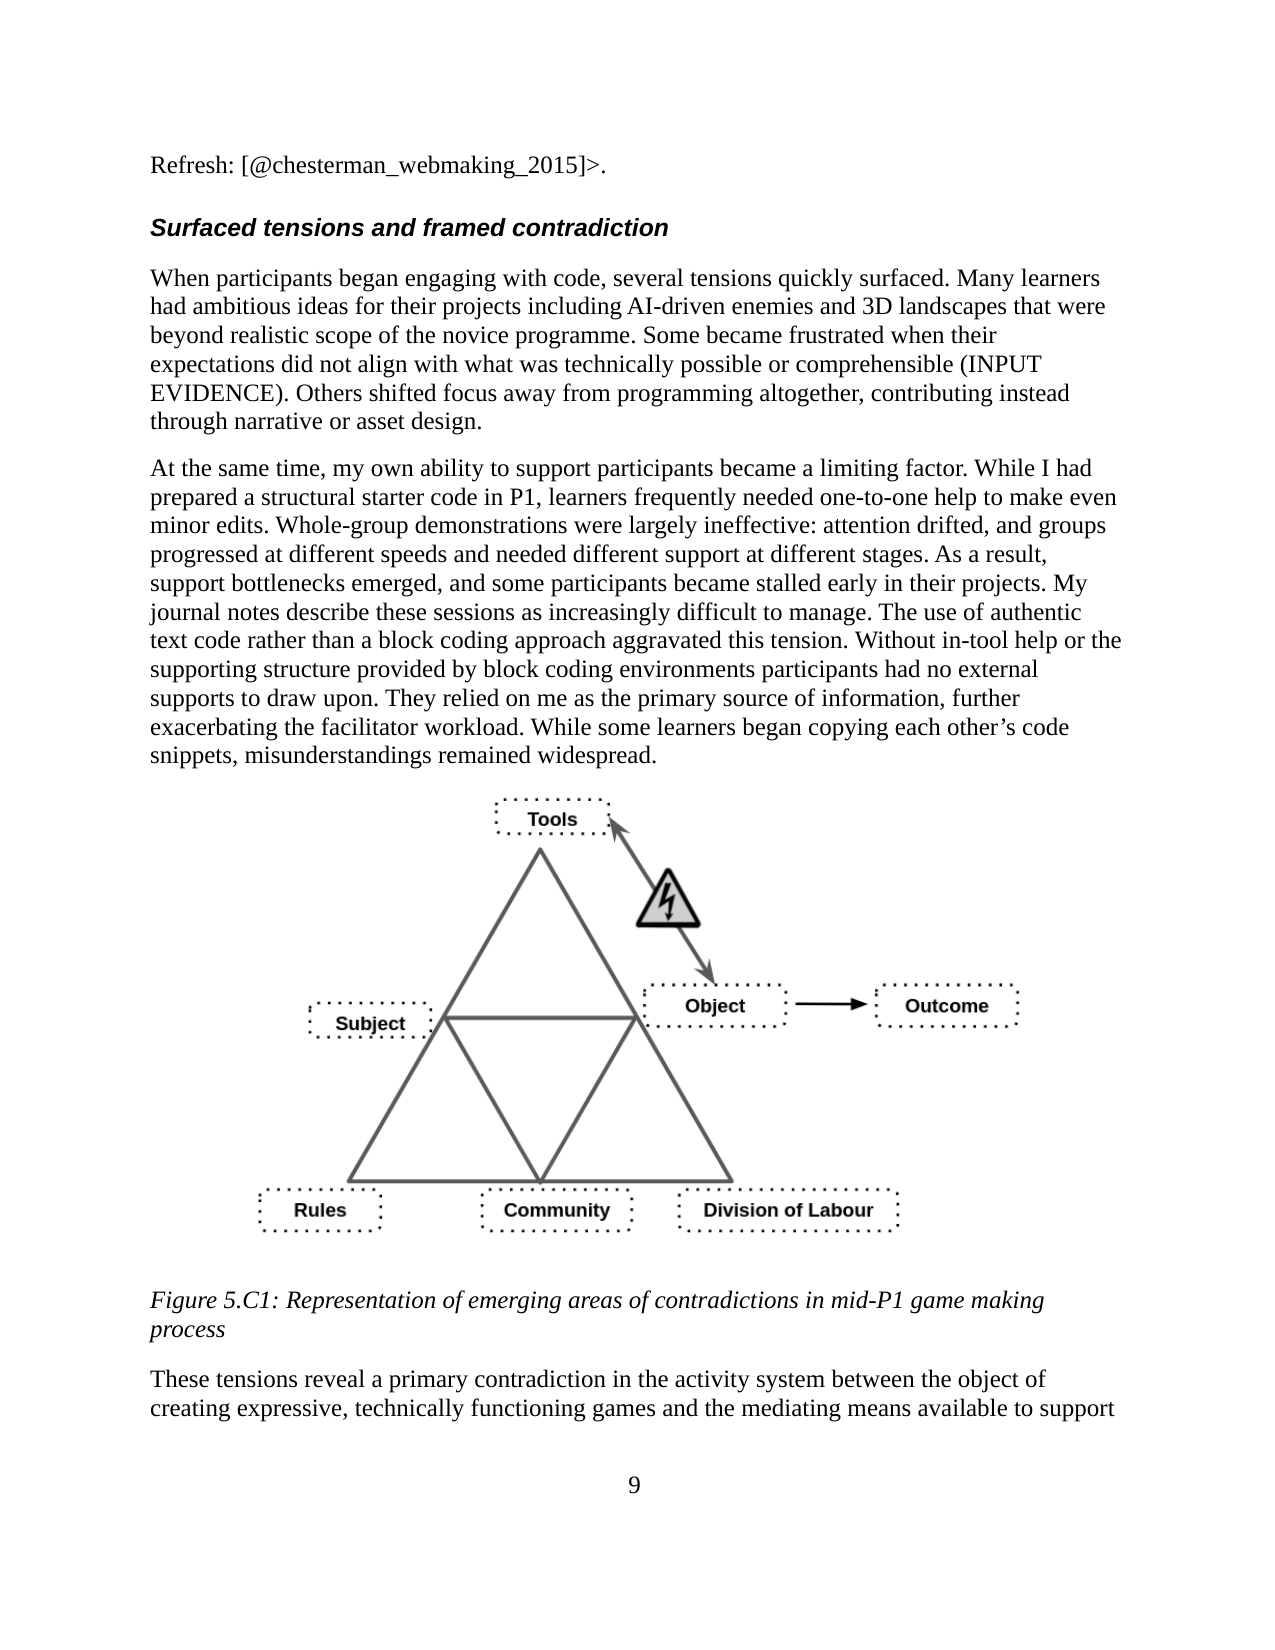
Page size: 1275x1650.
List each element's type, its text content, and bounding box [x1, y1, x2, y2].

text Figure 5.C1: Representation of emerging areas of contradictions in mid-P1 game making process [150, 1286, 1125, 1343]
text These tensions reveal a primary contradiction in the activity system between the object of creating expressive, technically functioning games and the mediating means available to support [150, 1364, 1125, 1422]
text At the same time, my own ability to support participants became a limiting factor. While I had prepared a structural starter code in P1, learners frequently needed one-to-one help to make even minor edits. Whole-group demonstrations were largely ineffective: attention drifted, and groups progressed at different speeds and needed different support at different stages. As a result, support bottlenecks emerged, and some participants became stalled early in their projects. My journal notes describe these sessions as increasingly difficult to manage. The use of authentic text code rather than a block coding approach aggravated this tension. Without in-tool help or the supporting structure provided by block coding environments participants had no external supports to draw upon. They relied on me as the primary source of information, further exacerbating the facilitator workload. While some learners began copying each other’s code snippets, misunderstandings remained widespread. [150, 453, 1125, 769]
text When participants began engaging with code, several tensions quickly surfaced. Many learners had ambitious ideas for their projects including AI-driven enemies and 3D landscapes that were beyond realistic scope of the novice programme. Some became frustrated when their expectations did not align with what was technically possible or comprehensible (INPUT EVIDENCE). Others shifted focus away from programming altogether, contributing instead through narrative or asset design. [150, 263, 1125, 435]
subtitle Surfaced tensions and framed contradiction [150, 213, 1125, 241]
picture [150, 778, 1077, 1274]
text Refresh: [@chesterman_webmaking_2015]>. [150, 150, 1125, 179]
